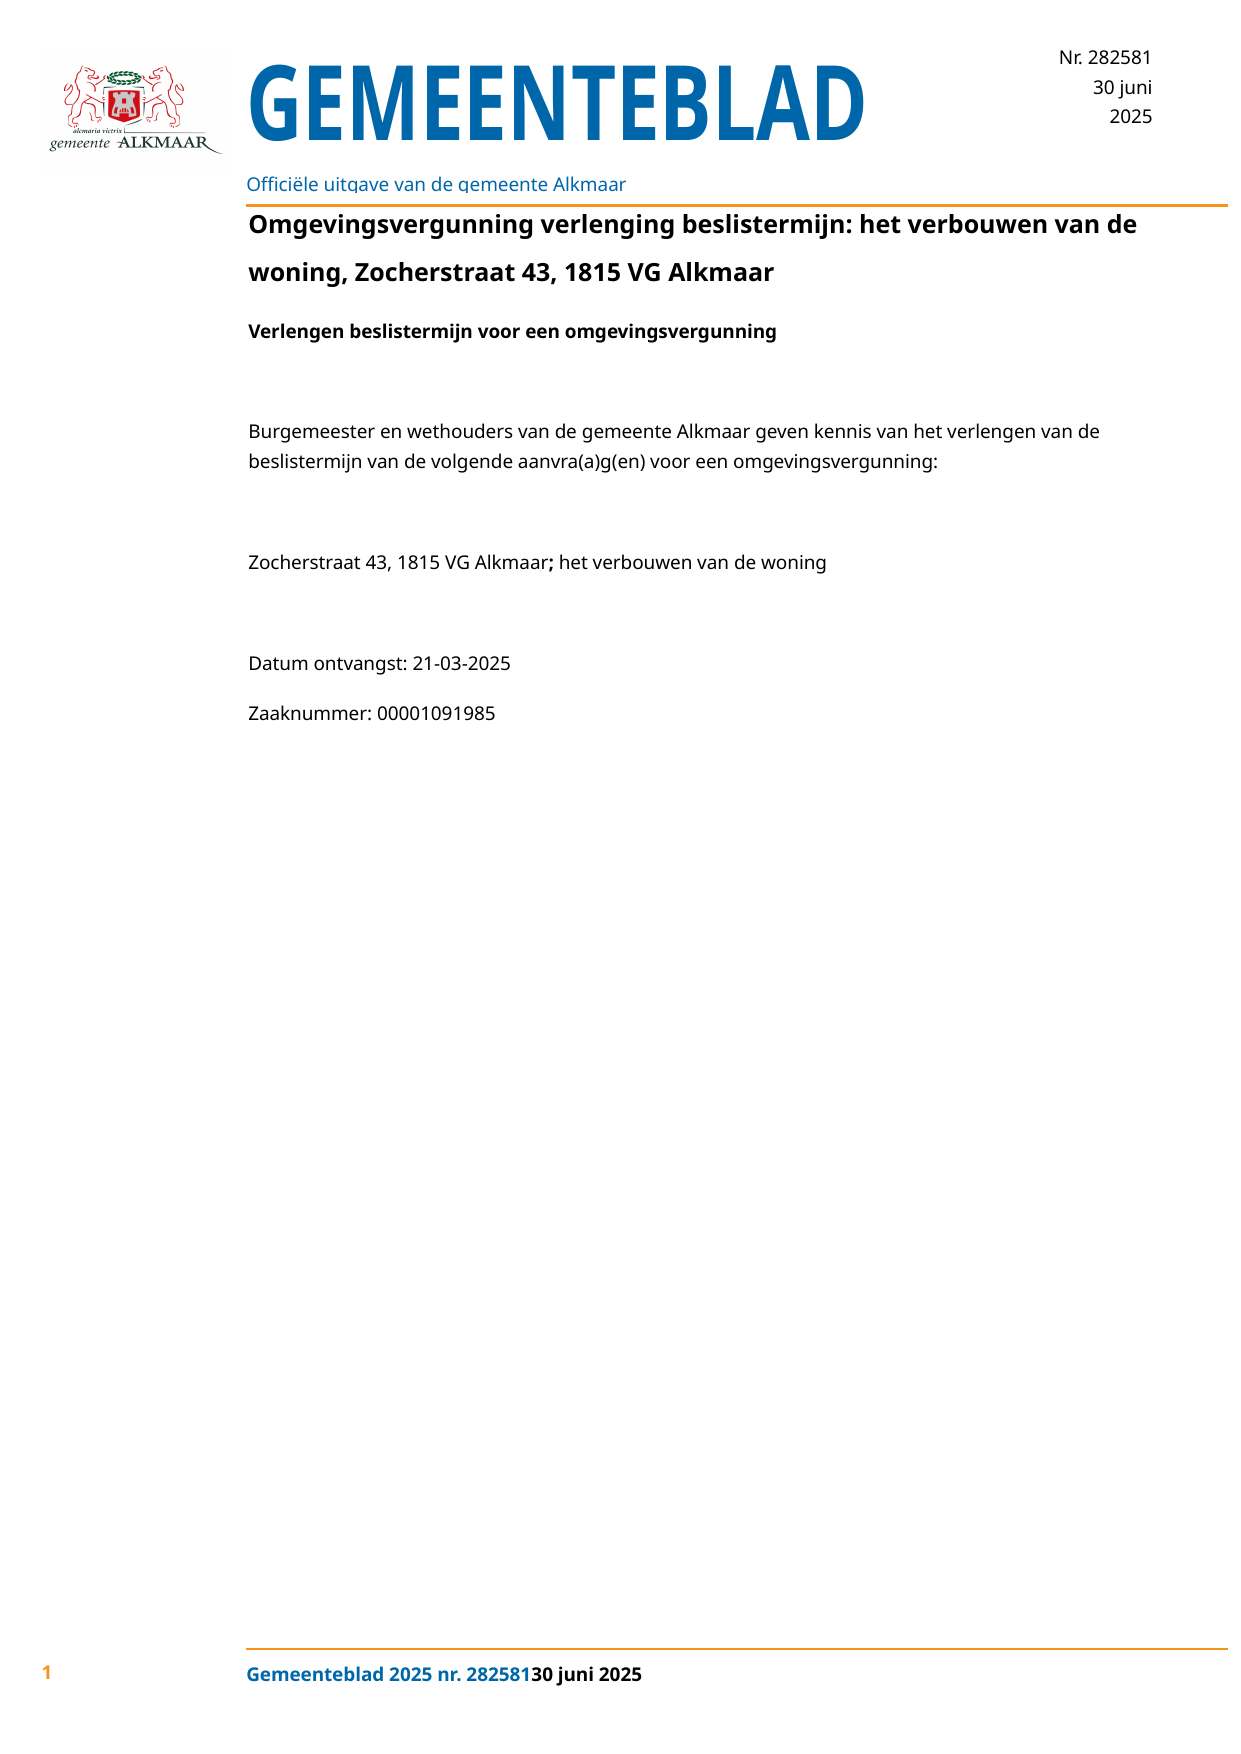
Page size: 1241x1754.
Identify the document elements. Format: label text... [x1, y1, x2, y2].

text Datum ontvangst: 21-03-2025 [248, 650, 1152, 676]
text Zocherstraat 43, 1815 VG Alkmaar; het verbouwen van de woning [248, 549, 1152, 575]
text Burgemeester en wethouders van de gemeente Alkmaar geven kennis van het verlengen van de beslistermijn van de volgende aanvra(a)g(en) voor een omgevingsvergunning: [248, 419, 1152, 474]
text Omgevingsvergunning verlenging beslistermijn: het verbouwen van de woning, Zocherstraat 43, 1815 VG Alkmaar [248, 207, 1152, 288]
text Verlengen beslistermijn voor een omgevingsvergunning [248, 318, 1152, 344]
picture [41, 47, 231, 172]
text Zaaknummer: 00001091985 [248, 700, 1152, 726]
